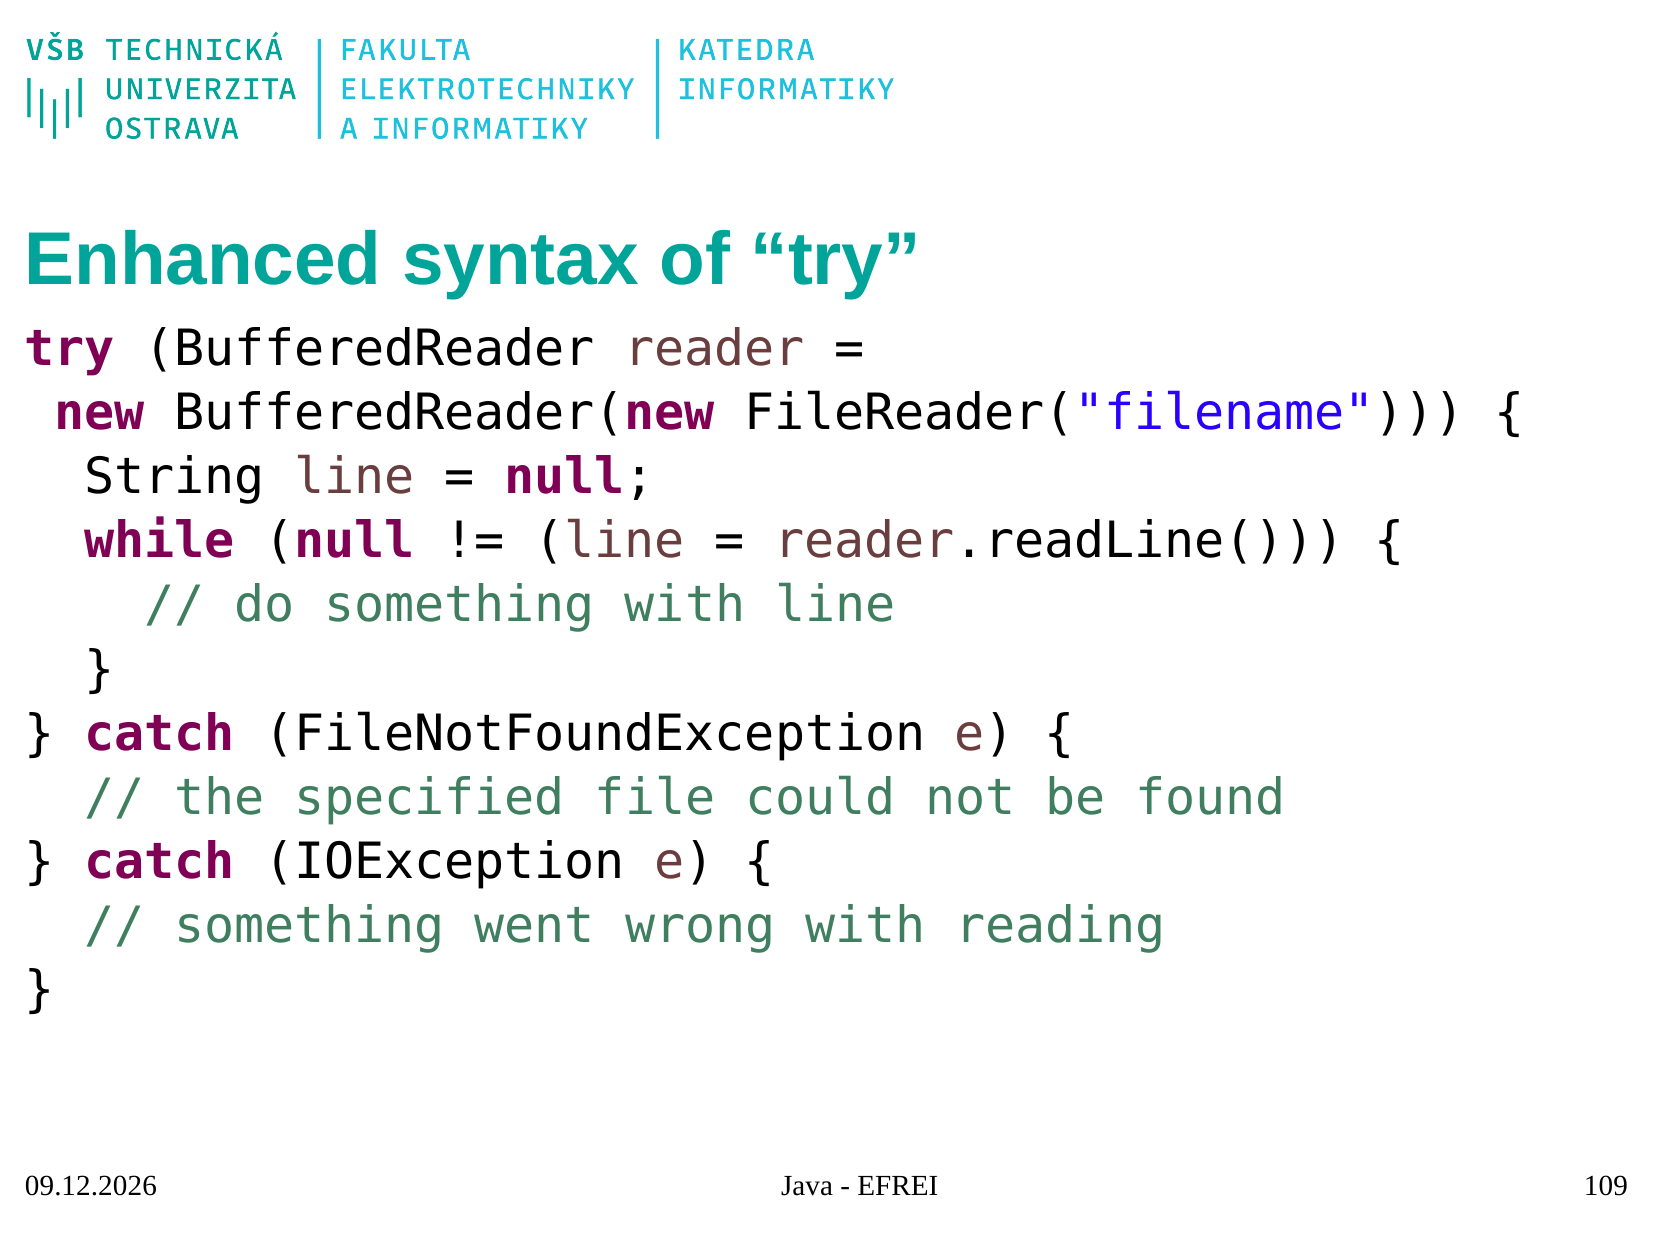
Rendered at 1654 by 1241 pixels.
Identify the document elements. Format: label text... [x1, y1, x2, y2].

list try (BufferedReader reader = new BufferedReader(new FileReader("filename"))) { String line = null; while (null != (line = reader.readLine())) { // do something with line } } catch (FileNotFoundException e) { // the specified file could not be found } catch (IOException e) { // something went wrong with reading } [24, 318, 1629, 1146]
title Enhanced syntax of “try” [24, 169, 1629, 300]
picture [26, 31, 894, 139]
